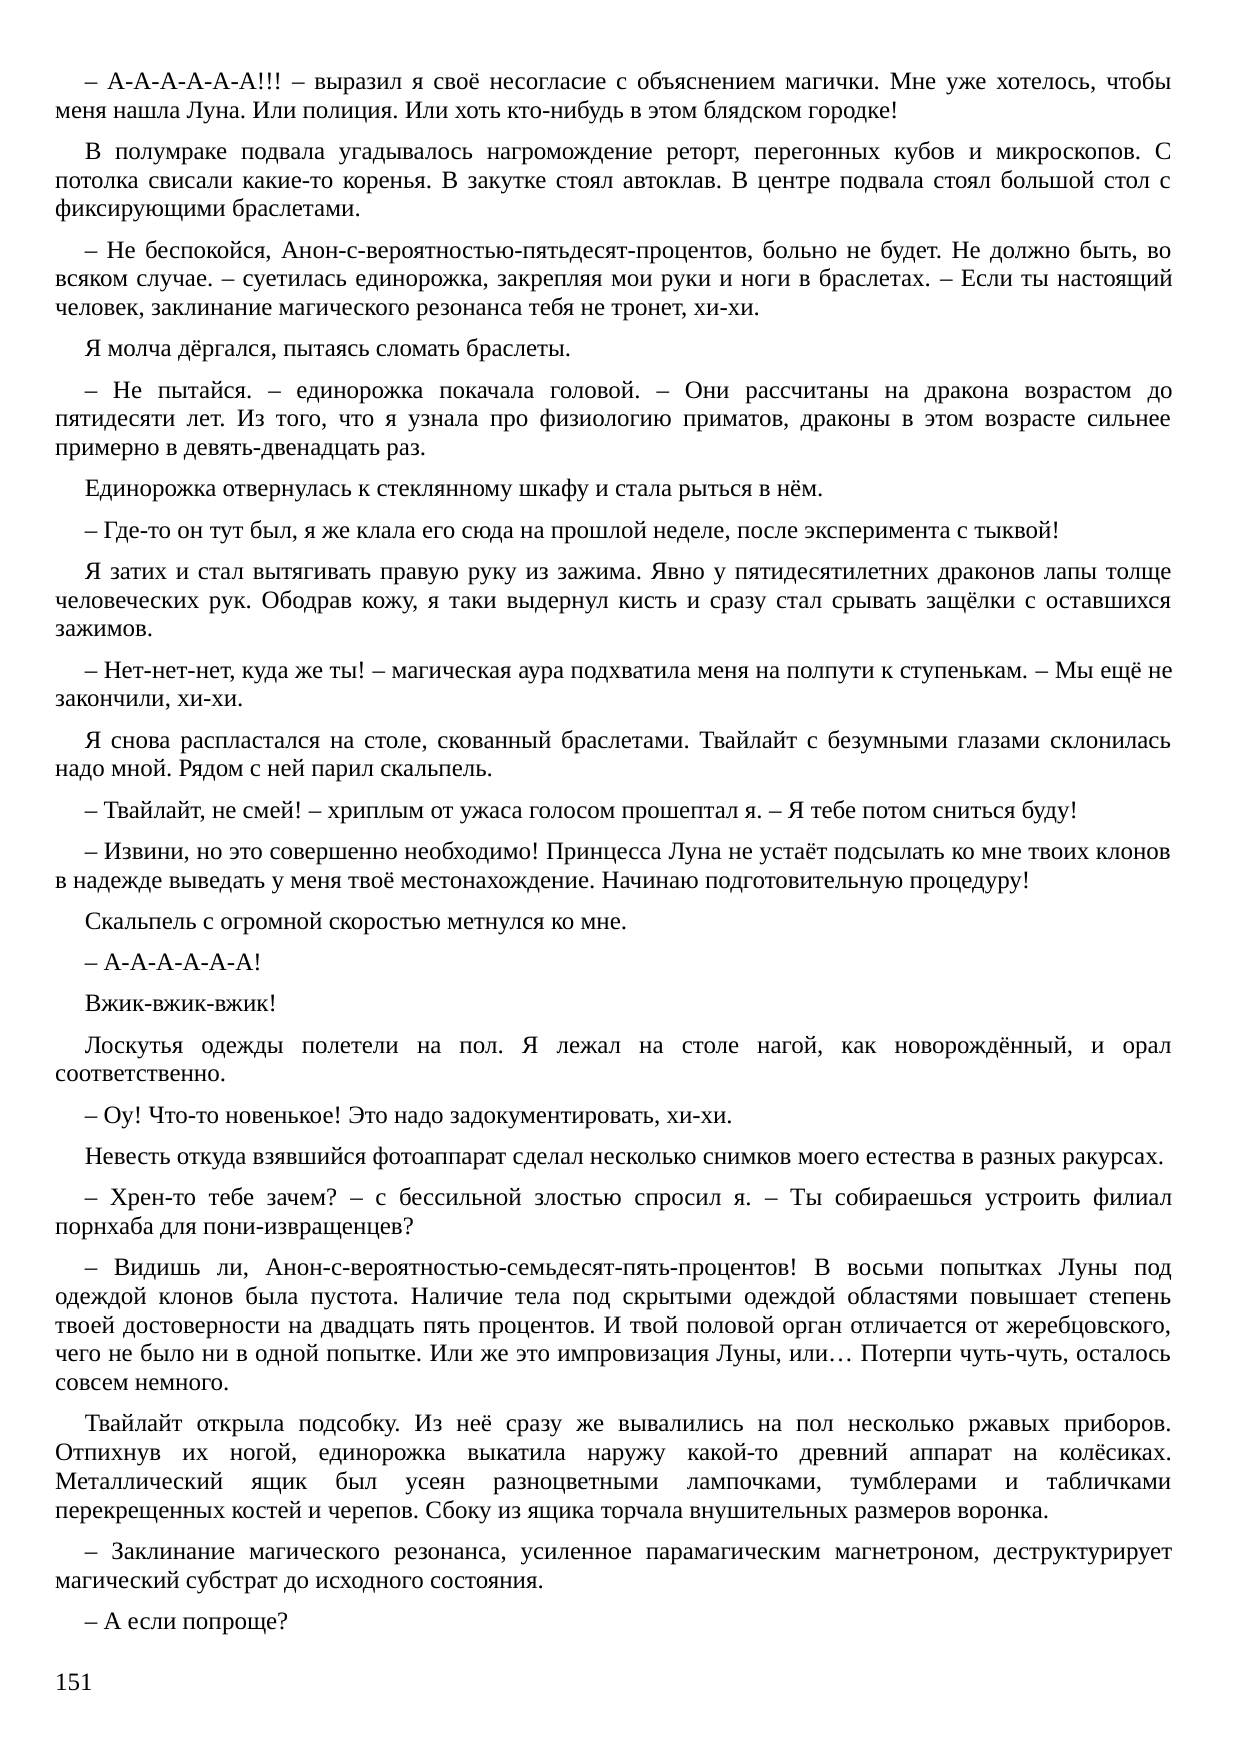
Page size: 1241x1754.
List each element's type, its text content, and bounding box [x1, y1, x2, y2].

text Я снова распластался на столе, скованный браслетами. Твайлайт с безумными глазами склонилась надо мной. Рядом с ней парил скальпель. [55, 725, 1173, 782]
text – Извини, но это совершенно необходимо! Принцесса Луна не устаёт подсылать ко мне твоих клонов в надежде выведать у меня твоё местонахождение. Начинаю подготовительную процедуру! [55, 836, 1173, 893]
text – А если попроще? [55, 1606, 1173, 1635]
text – Оу! Что-то новенькое! Это надо задокументировать, хи-хи. [55, 1100, 1173, 1128]
text Я затих и стал вытягивать правую руку из зажима. Явно у пятидесятилетних драконов лапы толще человеческих рук. Ободрав кожу, я таки выдернул кисть и сразу стал срывать защёлки с оставшихся зажимов. [55, 556, 1173, 642]
text В полумраке подвала угадывалось нагромождение реторт, перегонных кубов и микроскопов. С потолка свисали какие-то коренья. В закутке стоял автоклав. В центре подвала стоял большой стол с фиксирующими браслетами. [55, 136, 1173, 222]
text Единорожка отвернулась к стеклянному шкафу и стала рыться в нём. [55, 473, 1173, 502]
text – Хрен-то тебе зачем? – с бессильной злостью спросил я. – Ты собираешься устроить филиал порнхаба для пони-извращенцев? [55, 1182, 1173, 1240]
text – Не пытайся. – единорожка покачала головой. – Они рассчитаны на дракона возрастом до пятидесяти лет. Из того, что я узнала про физиологию приматов, драконы в этом возрасте сильнее примерно в девять-двенадцать раз. [55, 375, 1173, 461]
text – Не беспокойся, Анон-с-вероятностью-пятьдесят-процентов, больно не будет. Не должно быть, во всяком случае. – суетилась единорожка, закрепляя мои руки и ноги в браслетах. – Если ты настоящий человек, заклинание магического резонанса тебя не тронет, хи-хи. [55, 235, 1173, 321]
text Скальпель с огромной скоростью метнулся ко мне. [55, 906, 1173, 935]
text – А-А-А-А-А-А! [55, 947, 1173, 976]
text – Твайлайт, не смей! – хриплым от ужаса голосом прошептал я. – Я тебе потом сниться буду! [55, 795, 1173, 823]
text Я молча дёргался, пытаясь сломать браслеты. [55, 333, 1173, 362]
text Невесть откуда взявшийся фотоаппарат сделал несколько снимков моего естества в разных ракурсах. [55, 1141, 1173, 1170]
text Лоскутья одежды полетели на пол. Я лежал на столе нагой, как новорождённый, и орал соответственно. [55, 1030, 1173, 1087]
text – А-А-А-А-А-А!!! – выразил я своё несогласие с объяснением магички. Мне уже хотелось, чтобы меня нашла Луна. Или полиция. Или хоть кто-нибудь в этом блядском городке! [55, 66, 1173, 123]
text – Где-то он тут был, я же клала его сюда на прошлой неделе, после эксперимента с тыквой! [55, 515, 1173, 543]
text – Заклинание магического резонанса, усиленное парамагическим магнетроном, деструктурирует магический субстрат до исходного состояния. [55, 1536, 1173, 1593]
text – Видишь ли, Анон-с-вероятностью-семьдесят-пять-процентов! В восьми попытках Луны под одеждой клонов была пустота. Наличие тела под скрытыми одеждой областями повышает степень твоей достоверности на двадцать пять процентов. И твой половой орган отличается от жеребцовского, чего не было ни в одной попытке. Или же это импровизация Луны, или… Потерпи чуть-чуть, осталось совсем немного. [55, 1252, 1173, 1396]
text – Нет-нет-нет, куда же ты! – магическая аура подхватила меня на полпути к ступенькам. – Мы ещё не закончили, хи-хи. [55, 655, 1173, 712]
text Твайлайт открыла подсобку. Из неё сразу же вывалились на пол несколько ржавых приборов. Отпихнув их ногой, единорожка выкатила наружу какой-то древний аппарат на колёсиках. Металлический ящик был усеян разноцветными лампочками, тумблерами и табличками перекрещенных костей и черепов. Сбоку из ящика торчала внушительных размеров воронка. [55, 1408, 1173, 1523]
text Вжик-вжик-вжик! [55, 988, 1173, 1017]
